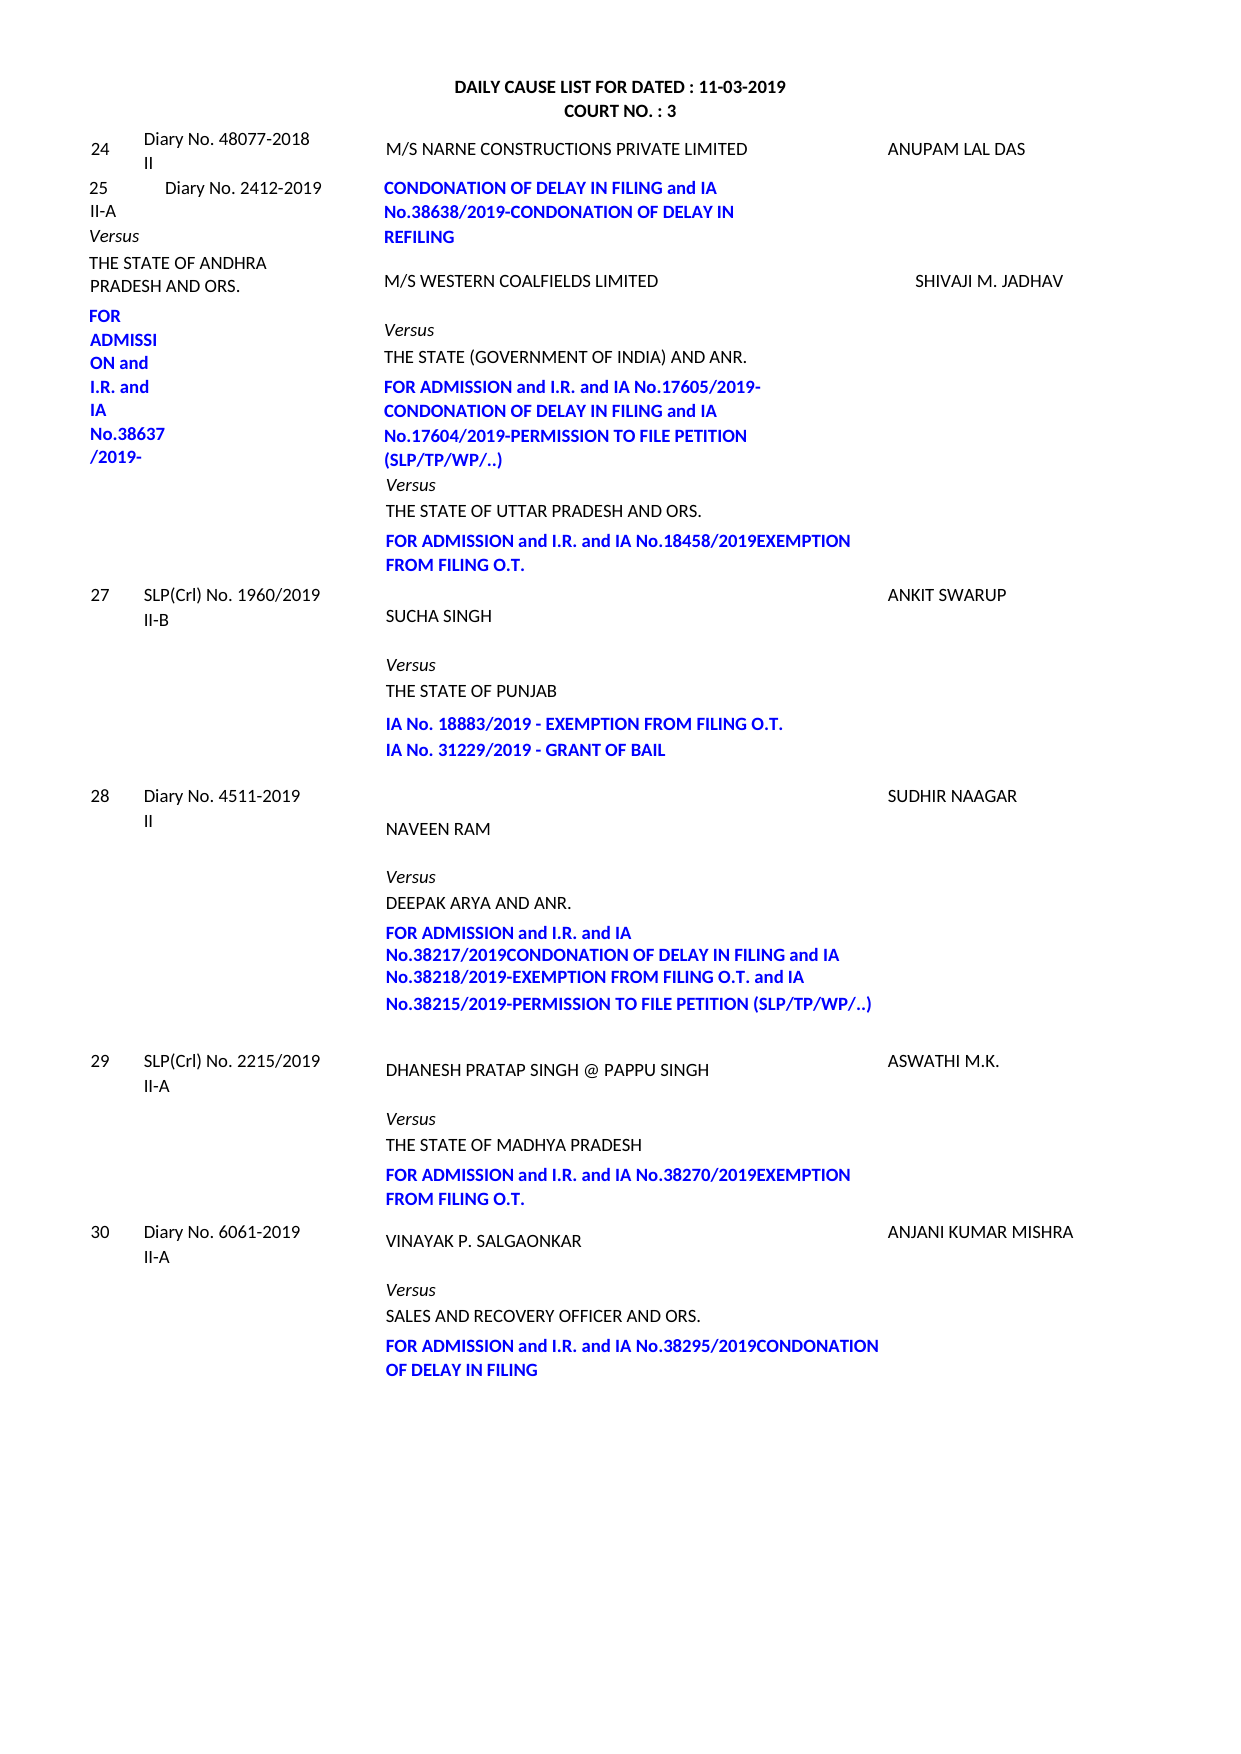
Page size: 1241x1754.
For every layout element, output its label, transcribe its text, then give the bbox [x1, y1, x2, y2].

table_cell Diary No. 4511-2019 II [144, 785, 386, 1049]
table_cell Diary No. 6061-2019 II-A [144, 1221, 386, 1392]
text FOR ADMISSION and I.R. and IA No.38637/2019- [89, 304, 169, 468]
text CONDONATION OF DELAY IN FILING and IA [384, 399, 910, 422]
table_cell M/S NARNE CONSTRUCTIONS PRIVATE LIMITED [386, 123, 888, 176]
table_cell NAVEEN RAM Versus DEEPAK ARYA AND ANR. FOR ADMISSION and I.R. and IA No.38217/2019CONDONATION OF DELAY IN FILING and IA No.38218/2019-EXEMPTION FROM FILING O.T. and IA No.38215/2019-PERMISSION TO FILE PETITION (SLP/TP/WP/..) [386, 785, 888, 1049]
table_cell 29 [90, 1050, 143, 1221]
table_header [888, 473, 1110, 583]
text M/S WESTERN COALFIELDS LIMITED SHIVAJI M. JADHAV [384, 270, 1063, 293]
table_cell SUCHA SINGH Versus THE STATE OF PUNJAB IA No. 18883/2019 - EXEMPTION FROM FILING O.T. IA No. 31229/2019 - GRANT OF BAIL [386, 583, 888, 784]
text 25 Diary No. 2412-2019 II-A [89, 176, 323, 222]
text No.17604/2019-PERMISSION TO FILE PETITION [384, 424, 910, 447]
table_header [144, 473, 386, 583]
table_cell VINAYAK P. SALGAONKAR Versus SALES AND RECOVERY OFFICER AND ORS. FOR ADMISSION and I.R. and IA No.38295/2019CONDONATION OF DELAY IN FILING [386, 1221, 888, 1392]
table_cell 24 [91, 123, 144, 176]
text Versus [384, 318, 1063, 341]
text THE STATE OF ANDHRA PRADESH AND ORS. [89, 251, 323, 297]
table_cell DHANESH PRATAP SINGH @ PAPPU SINGH Versus THE STATE OF MADHYA PRADESH FOR ADMISSION and I.R. and IA No.38270/2019EXEMPTION FROM FILING O.T. [386, 1050, 888, 1221]
table_cell 30 [90, 1221, 143, 1392]
text (SLP/TP/WP/..) [384, 449, 910, 472]
table_cell ANUPAM LAL DAS [888, 123, 1065, 176]
text FOR ADMISSION and I.R. and IA No.17605/2019- [384, 375, 910, 398]
table_cell ASWATHI M.K. [888, 1050, 1110, 1221]
table_cell ANJANI KUMAR MISHRA [888, 1221, 1110, 1392]
table_cell Diary No. 48077-2018 II [144, 123, 386, 176]
text Versus [89, 224, 323, 247]
text No.38638/2019-CONDONATION OF DELAY IN [384, 201, 910, 223]
text CONDONATION OF DELAY IN FILING and IA [384, 176, 910, 199]
table_cell 27 [90, 583, 143, 784]
table_cell SLP(Crl) No. 1960/2019 II-B [144, 583, 386, 784]
table_cell 28 [90, 785, 143, 1049]
table_cell SUDHIR NAAGAR [888, 785, 1110, 1049]
table_header Versus THE STATE OF UTTAR PRADESH AND ORS. FOR ADMISSION and I.R. and IA No.18458/2019EXEMPTION FROM FILING O.T. [386, 473, 888, 583]
table_header [90, 473, 143, 583]
text THE STATE (GOVERNMENT OF INDIA) AND ANR. [384, 345, 1063, 368]
table_cell ANKIT SWARUP [888, 583, 1110, 784]
table_cell SLP(Crl) No. 2215/2019 II-A [144, 1050, 386, 1221]
text REFILING [384, 225, 910, 248]
